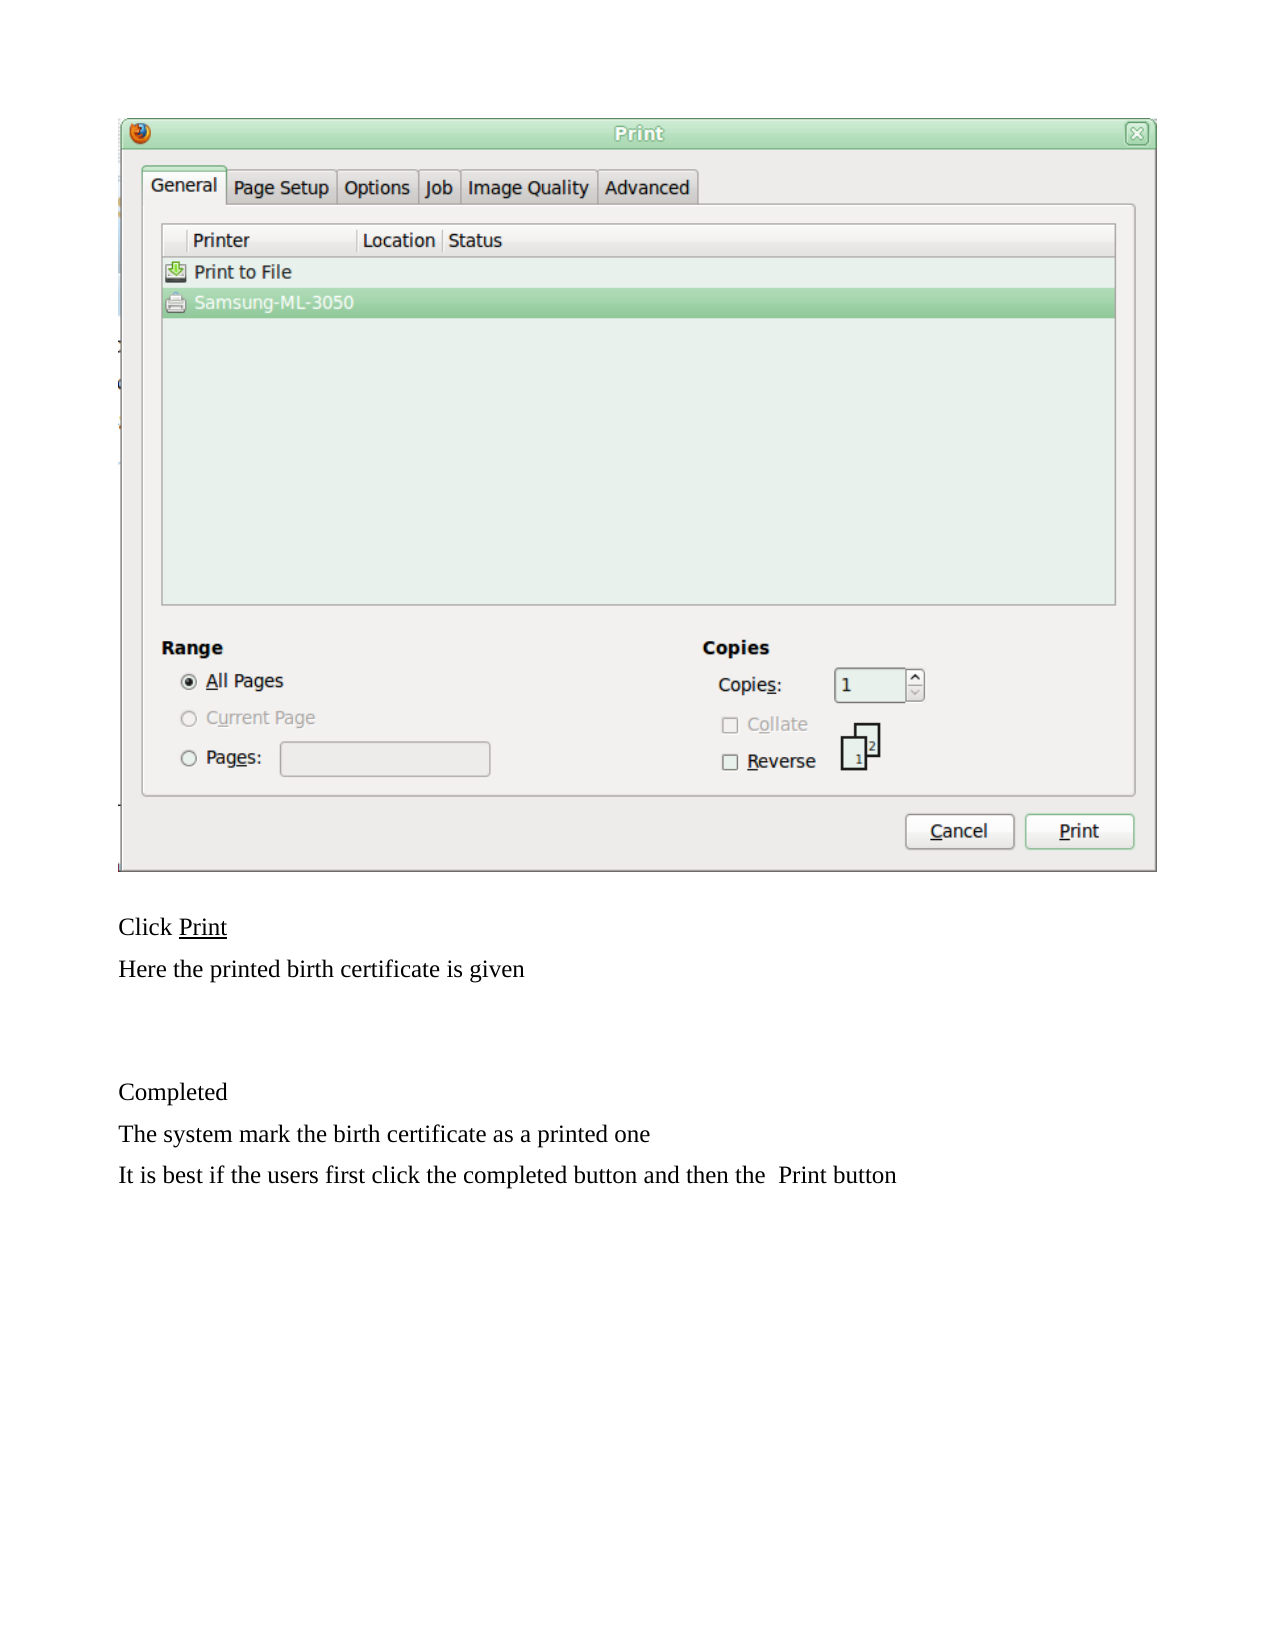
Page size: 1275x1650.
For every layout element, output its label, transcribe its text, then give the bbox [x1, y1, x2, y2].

text It is best if the users first click the completed button and then the Print button [118, 1160, 1157, 1189]
text Completed [118, 1077, 1157, 1106]
text The system mark the birth certificate as a printed one [118, 1119, 1157, 1147]
picture [118, 118, 1157, 872]
text Click Print [118, 912, 1157, 941]
text Here the printed birth certificate is given [118, 954, 1157, 982]
